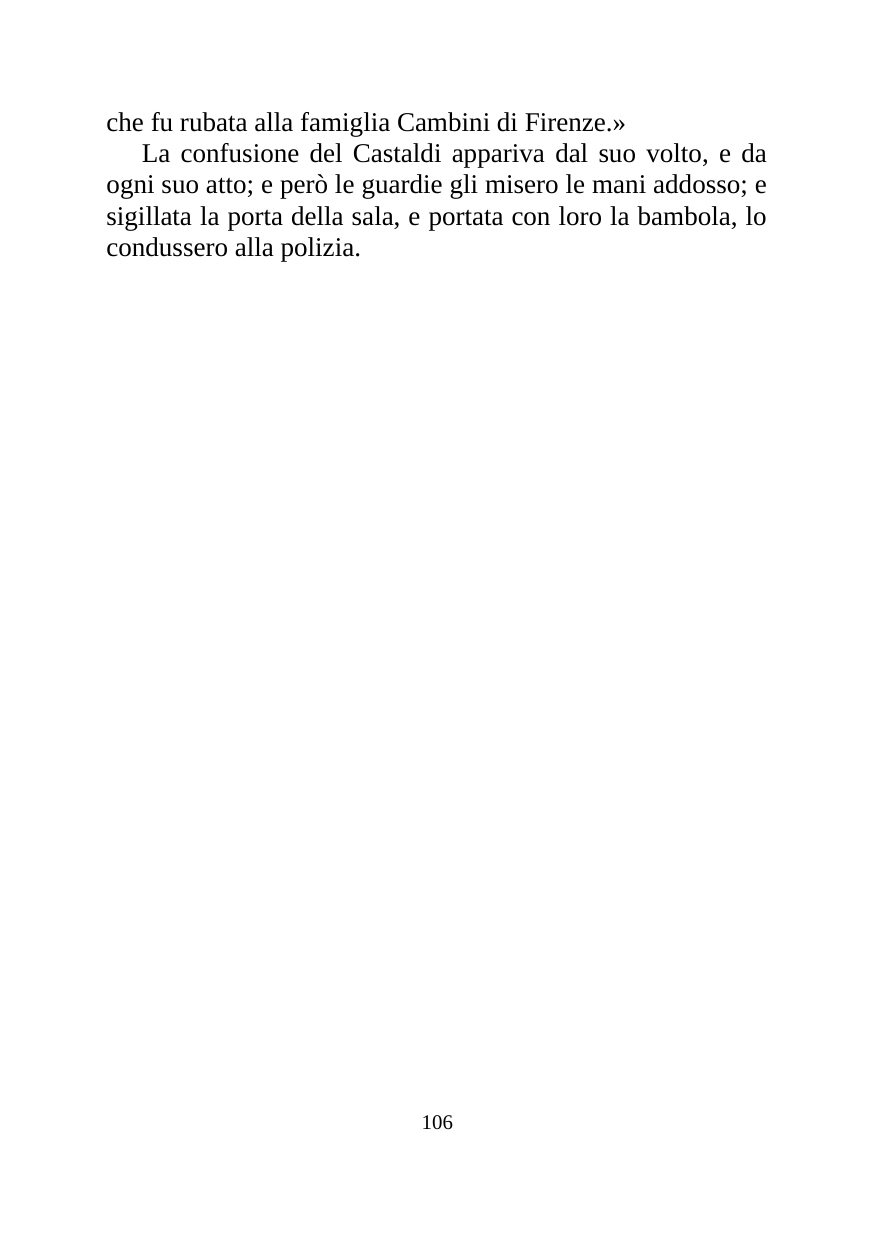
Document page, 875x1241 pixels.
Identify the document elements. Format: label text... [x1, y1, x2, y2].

text che fu rubata alla famiglia Cambini di Firenze.» [106, 106, 768, 137]
text La confusione del Castaldi appariva dal suo volto, e da ogni suo atto; e però le guardie gli misero le mani addosso; e sigillata la porta della sala, e portata con loro la bambola, lo condussero alla polizia. [106, 137, 768, 262]
